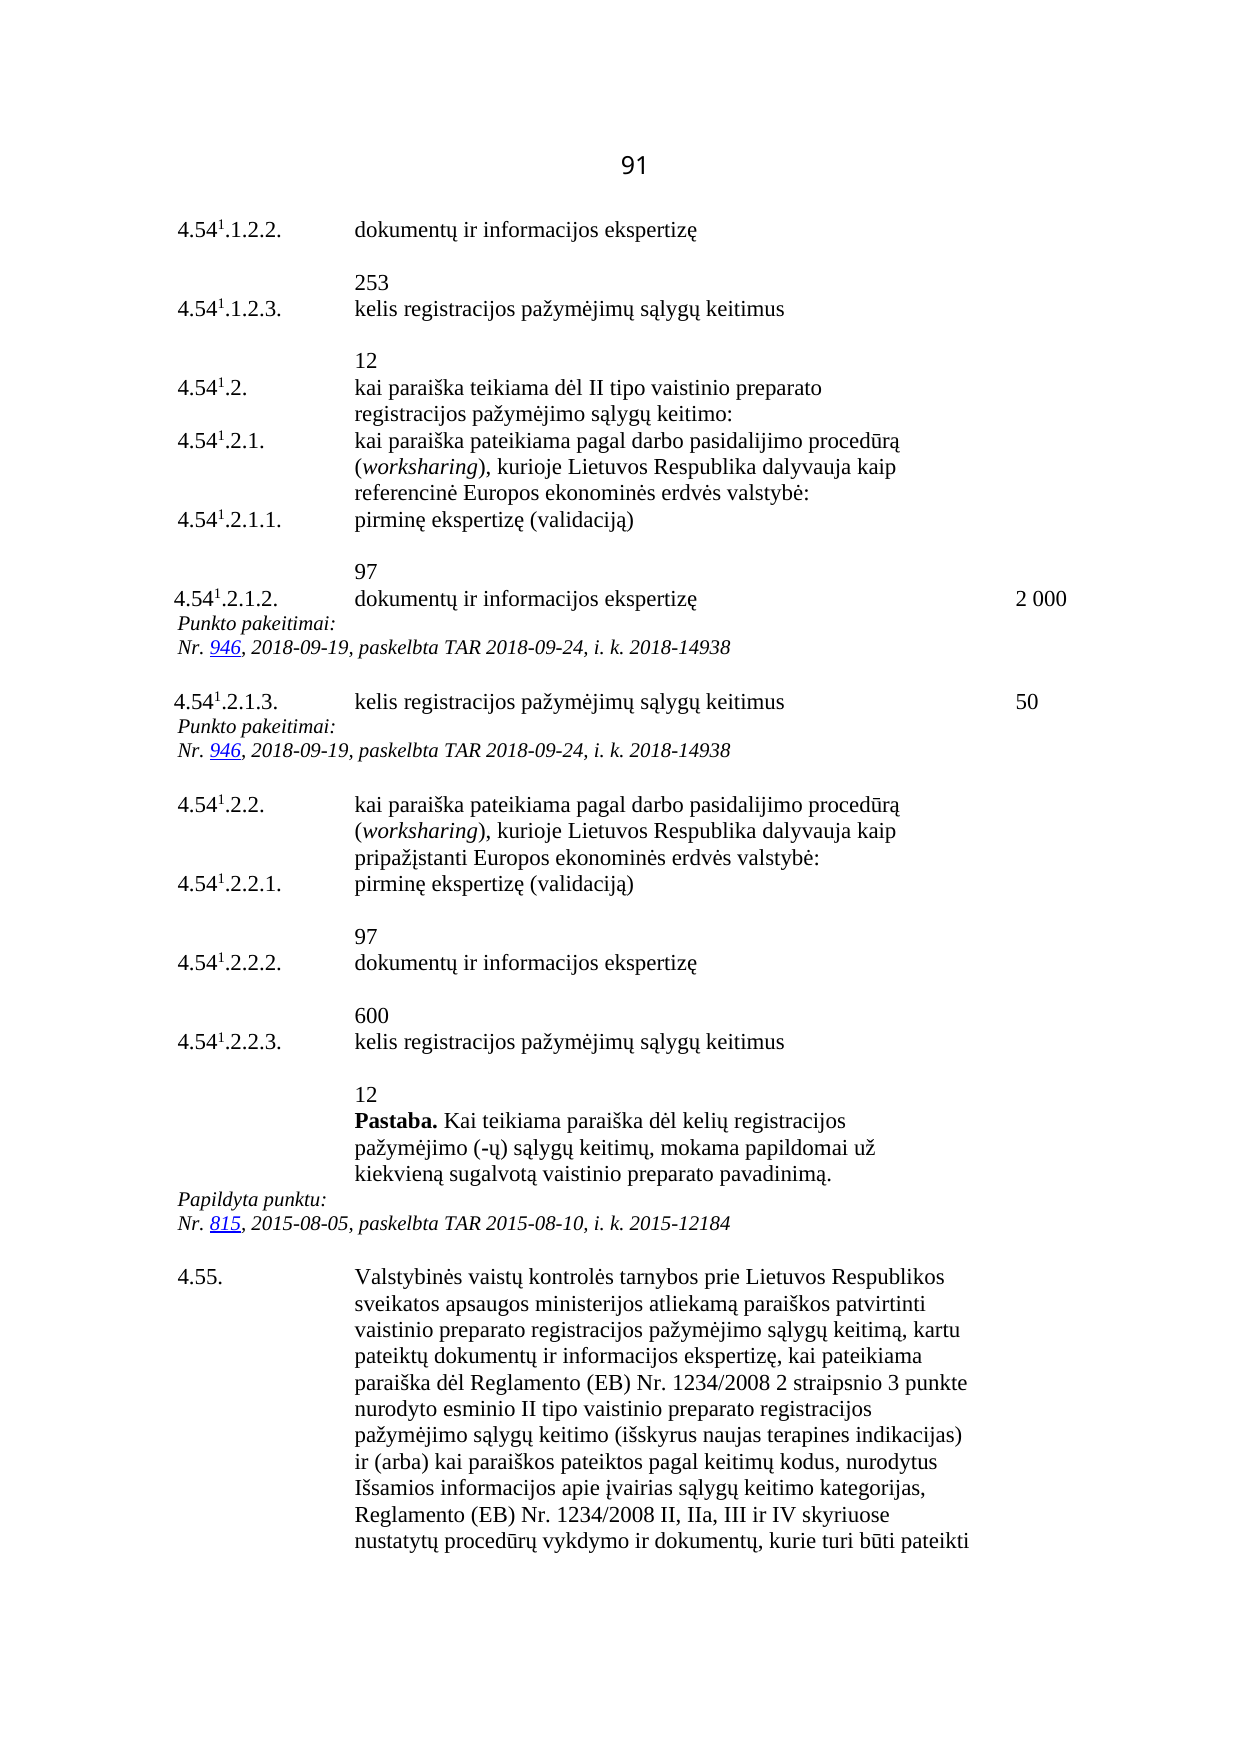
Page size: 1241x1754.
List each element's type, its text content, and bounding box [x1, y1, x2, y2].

text Punkto pakeitimai: [177, 611, 1093, 635]
text 4.541.2.2.1. pirminę ekspertizę (validaciją) 97 [177, 870, 945, 949]
text Papildyta punktu: [177, 1187, 1093, 1211]
text 4.541.2.1.1. pirminę ekspertizę (validaciją) 97 [177, 506, 945, 585]
text 4.541.2.1. kai paraiška pateikiama pagal darbo pasidalijimo procedūrą [177, 427, 945, 453]
text (worksharing), kurioje Lietuvos Respublika dalyvauja kaip [354, 453, 945, 479]
text Nr. 946, 2018-09-19, paskelbta TAR 2018-09-24, i. k. 2018-14938 [177, 635, 1093, 659]
text Punkto pakeitimai: [177, 714, 1093, 738]
text kiekvieną sugalvotą vaistinio preparato pavadinimą. [354, 1160, 945, 1187]
text pripažįstanti Europos ekonominės erdvės valstybė: [354, 844, 945, 870]
text 4.541.2.1.2. dokumentų ir informacijos ekspertizę 2 000 [174, 585, 1093, 611]
text 4.541.2.1.3. kelis registracijos pažymėjimų sąlygų keitimus 50 [174, 688, 1093, 714]
text 4.541.2.2.3. kelis registracijos pažymėjimų sąlygų keitimus 12 [177, 1028, 945, 1107]
text referencinė Europos ekonominės erdvės valstybė: [354, 479, 945, 506]
text Nr. 815, 2015-08-05, paskelbta TAR 2015-08-10, i. k. 2015-12184 [177, 1211, 1093, 1235]
text 4.541.2. kai paraiška teikiama dėl II tipo vaistinio preparato [177, 374, 945, 400]
text 4.541.2.2.2. dokumentų ir informacijos ekspertizę 600 [177, 949, 945, 1028]
text Nr. 946, 2018-09-19, paskelbta TAR 2018-09-24, i. k. 2018-14938 [177, 738, 1093, 762]
text 4.55. Valstybinės vaistų kontrolės tarnybos prie Lietuvos Respublikos sveikatos apsaugos ministerijos atliekamą paraiškos patvirtinti vaistinio preparato registracijos pažymėjimo sąlygų keitimą, kartu pateiktų dokumentų ir informacijos ekspertizę, kai pateikiama paraiška dėl Reglamento (EB) Nr. 1234/2008 2 straipsnio 3 punkte nurodyto esminio II tipo vaistinio preparato registracijos pažymėjimo sąlygų keitimo (išskyrus naujas terapines indikacijas) ir (arba) kai paraiškos pateiktos pagal keitimų kodus, nurodytus Išsamios informacijos apie įvairias sąlygų keitimo kategorijas, Reglamento (EB) Nr. 1234/2008 II, IIa, III ir IV skyriuose nustatytų procedūrų vykdymo ir dokumentų, kurie turi būti pateikti [177, 1263, 975, 1553]
text pažymėjimo (-ų) sąlygų keitimų, mokama papildomai už [354, 1134, 945, 1160]
text 4.541.1.2.3. kelis registracijos pažymėjimų sąlygų keitimus 12 [177, 295, 945, 374]
text registracijos pažymėjimo sąlygų keitimo: [354, 400, 945, 427]
text (worksharing), kurioje Lietuvos Respublika dalyvauja kaip [354, 818, 945, 844]
text 4.541.1.2.2. dokumentų ir informacijos ekspertizę 253 [177, 216, 945, 295]
text 4.541.2.2. kai paraiška pateikiama pagal darbo pasidalijimo procedūrą [177, 791, 945, 818]
text Pastaba. Kai teikiama paraiška dėl kelių registracijos [354, 1107, 945, 1134]
